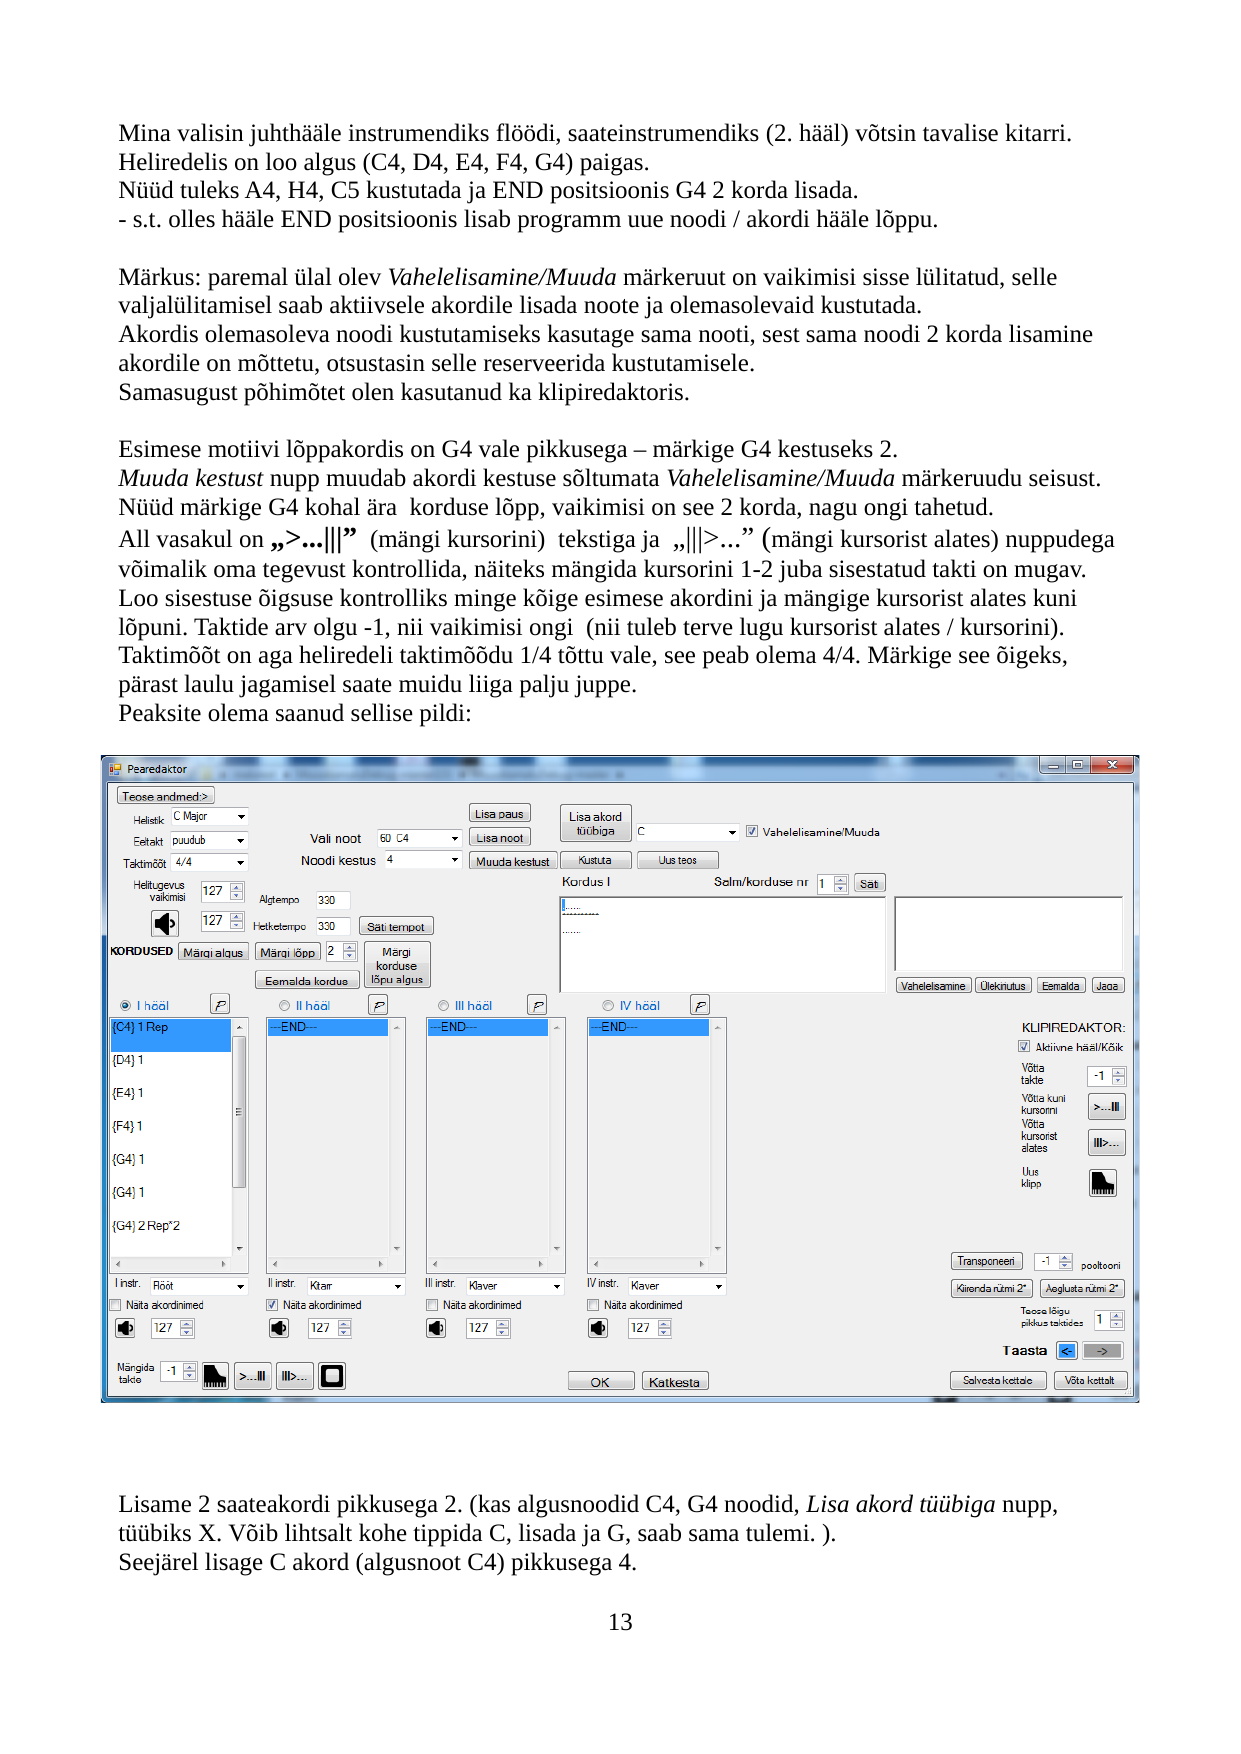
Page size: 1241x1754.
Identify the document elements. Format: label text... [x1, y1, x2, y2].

text Märkus: paremal ülal olev Vahelelisamine/Muuda märkeruut on vaikimisi sisse lülitatud, selle valjalülitamisel saab aktiivsele akordile lisada noote ja olemasolevaid kustutada. [118, 262, 1122, 319]
text Nüüd tuleks A4, H4, C5 kustutada ja END positsioonis G4 2 korda lisada. - s.t. olles hääle END positsioonis lisab programm uue noodi / akordi hääle lõppu. [118, 176, 1122, 262]
text Nüüd märkige G4 kohal ära korduse lõpp, vaikimisi on see 2 korda, nagu ongi tahetud. [118, 492, 1122, 521]
picture [100, 755, 1140, 1403]
text Seejärel lisage C akord (algusnoot C4) pikkusega 4. [118, 1547, 1122, 1575]
text All vasakul on „>...|||” (mängi kursorini) tekstiga ja „|||>...” (mängi kursorist alates) nuppudega [118, 521, 1122, 554]
text Taktimõõt on aga heliredeli taktimõõdu 1/4 tõttu vale, see peab olema 4/4. Märkige see õigeks, pärast laulu jagamisel saate muidu liiga palju juppe. [118, 640, 1122, 698]
text võimalik oma tegevust kontrollida, näiteks mängida kursorini 1-2 juba sisestatud takti on mugav. Loo sisestuse õigsuse kontrolliks minge kõige esimese akordini ja mängige kursorist alates kuni lõpuni. Taktide arv olgu -1, nii vaikimisi ongi (nii tuleb terve lugu kursorist alates / kursorini). [118, 554, 1122, 640]
text Akordis olemasoleva noodi kustutamiseks kasutage sama nooti, sest sama noodi 2 korda lisamine akordile on mõttetu, otsustasin selle reserveerida kustutamisele. Samasugust põhimõtet olen kasutanud ka klipiredaktoris. Esimese motiivi lõppakordis on G4 vale pikkusega – märkige G4 kestuseks 2. Muuda kestust nupp muudab akordi kestuse sõltumata Vahelelisamine/Muuda märkeruudu seisust. [118, 319, 1122, 492]
text Peaksite olema saanud sellise pildi: [118, 698, 1122, 727]
text Lisame 2 saateakordi pikkusega 2. (kas algusnoodid C4, G4 noodid, Lisa akord tüübiga nupp, tüübiks X. Võib lihtsalt kohe tippida C, lisada ja G, saab sama tulemi. ). [118, 1489, 1122, 1547]
text Mina valisin juhthääle instrumendiks flöödi, saateinstrumendiks (2. hääl) võtsin tavalise kitarri. Heliredelis on loo algus (C4, D4, E4, F4, G4) paigas. [118, 118, 1122, 176]
